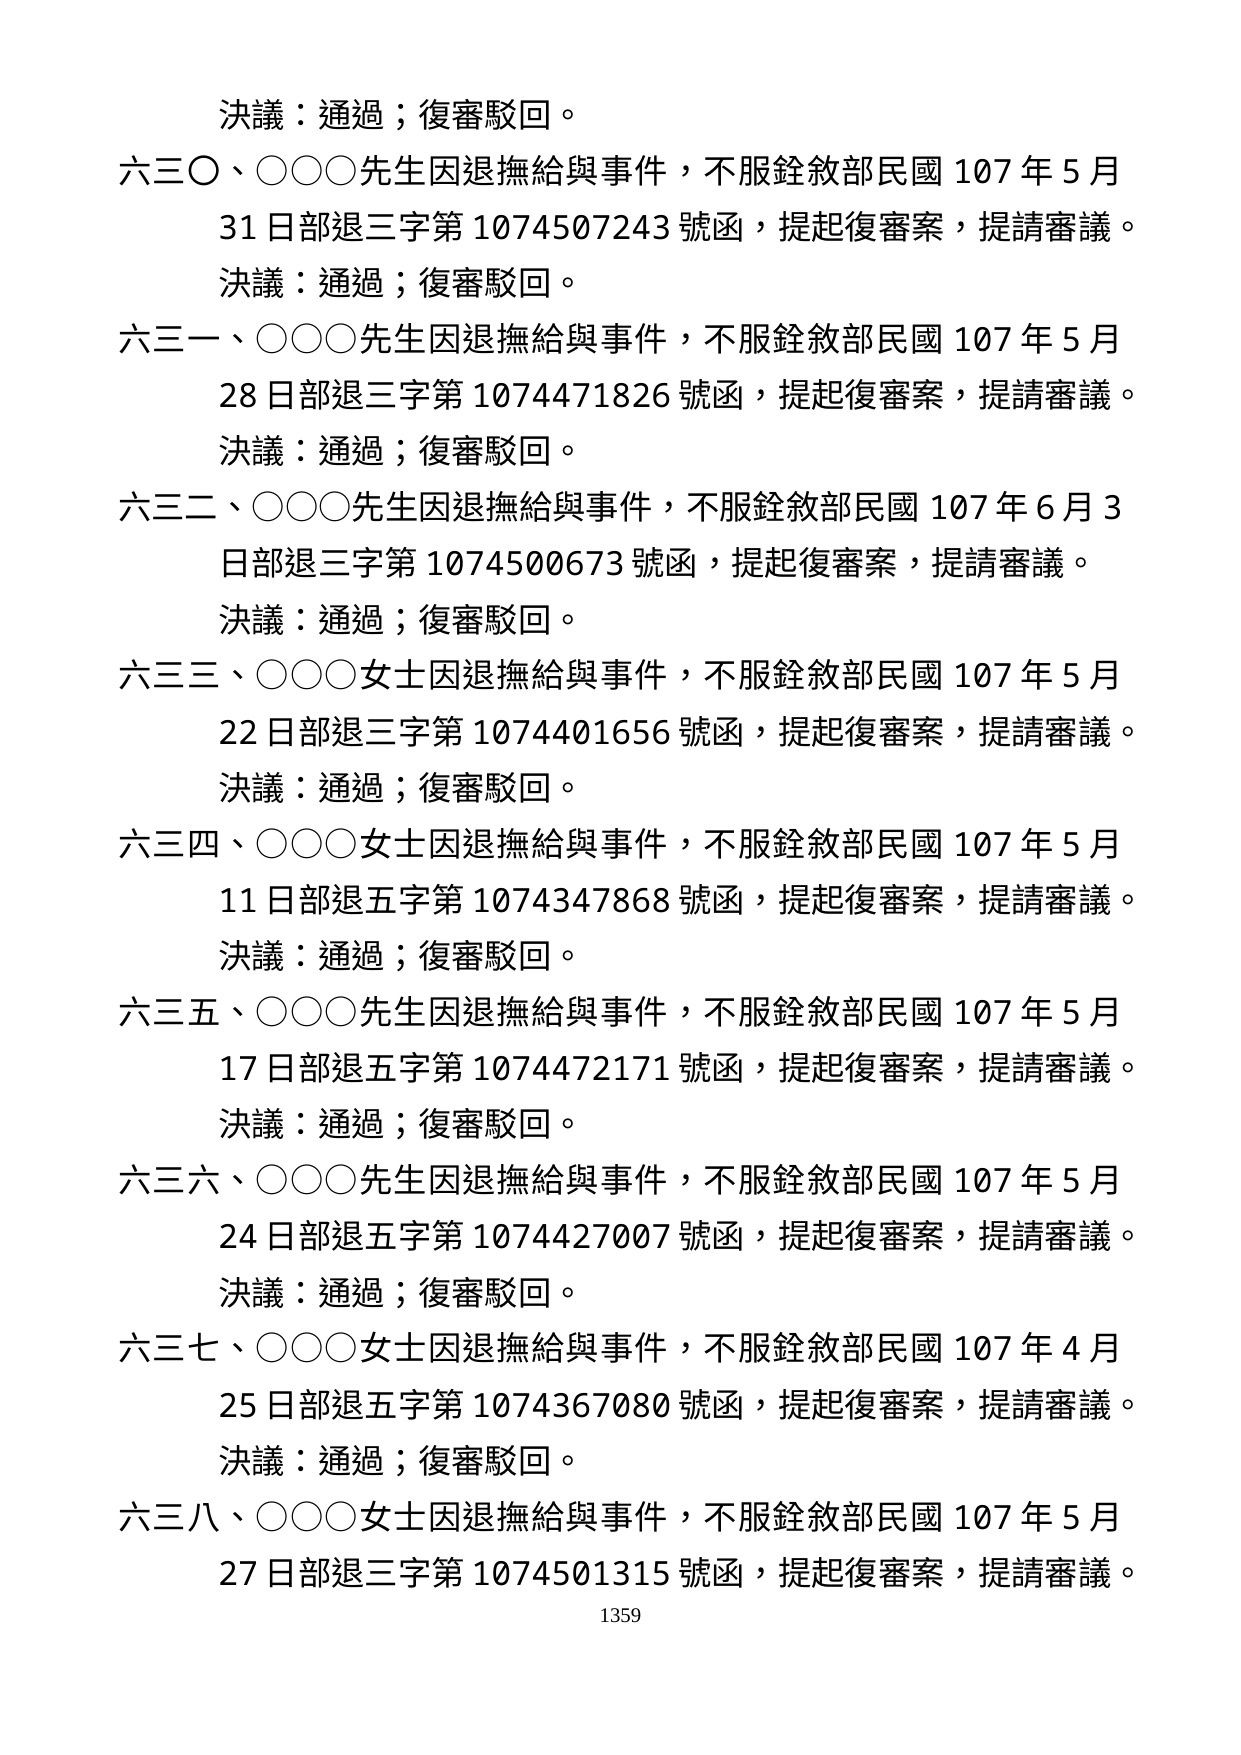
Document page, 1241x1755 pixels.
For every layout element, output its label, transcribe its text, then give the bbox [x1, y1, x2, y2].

text 六三三、○○○女士因退撫給與事件，不服銓敘部民國107年5月22日部退三字第1074401656號函，提起復審案，提請審議。 [118, 649, 1122, 754]
text 決議：通過；復審駁回。 [218, 1098, 1122, 1146]
text 決議：通過；復審駁回。 [218, 1266, 1122, 1314]
text 決議：通過；復審駁回。 [218, 89, 1122, 137]
text 六三四、○○○女士因退撫給與事件，不服銓敘部民國107年5月11日部退五字第1074347868號函，提起復審案，提請審議。 [118, 817, 1122, 922]
text 六三一、○○○先生因退撫給與事件，不服銓敘部民國107年5月28日部退三字第1074471826號函，提起復審案，提請審議。 [118, 313, 1122, 417]
text 六三五、○○○先生因退撫給與事件，不服銓敘部民國107年5月17日部退五字第1074472171號函，提起復審案，提請審議。 [118, 986, 1122, 1090]
text 六三二、○○○先生因退撫給與事件，不服銓敘部民國107年6月3日部退三字第1074500673號函，提起復審案，提請審議。 [118, 481, 1122, 586]
text 六三七、○○○女士因退撫給與事件，不服銓敘部民國107年4月25日部退五字第1074367080號函，提起復審案，提請審議。 [118, 1322, 1122, 1427]
text 六三八、○○○女士因退撫給與事件，不服銓敘部民國107年5月27日部退三字第1074501315號函，提起復審案，提請審議。 [118, 1490, 1122, 1595]
text 決議：通過；復審駁回。 [218, 762, 1122, 810]
text 決議：通過；復審駁回。 [218, 425, 1122, 473]
text 決議：通過；復審駁回。 [218, 930, 1122, 978]
text 六三〇、○○○先生因退撫給與事件，不服銓敘部民國107年5月31日部退三字第1074507243號函，提起復審案，提請審議。 [118, 144, 1122, 249]
text 六三六、○○○先生因退撫給與事件，不服銓敘部民國107年5月24日部退五字第1074427007號函，提起復審案，提請審議。 [118, 1154, 1122, 1258]
text 決議：通過；復審駁回。 [218, 1434, 1122, 1483]
text 決議：通過；復審駁回。 [218, 593, 1122, 642]
text 決議：通過；復審駁回。 [218, 257, 1122, 305]
